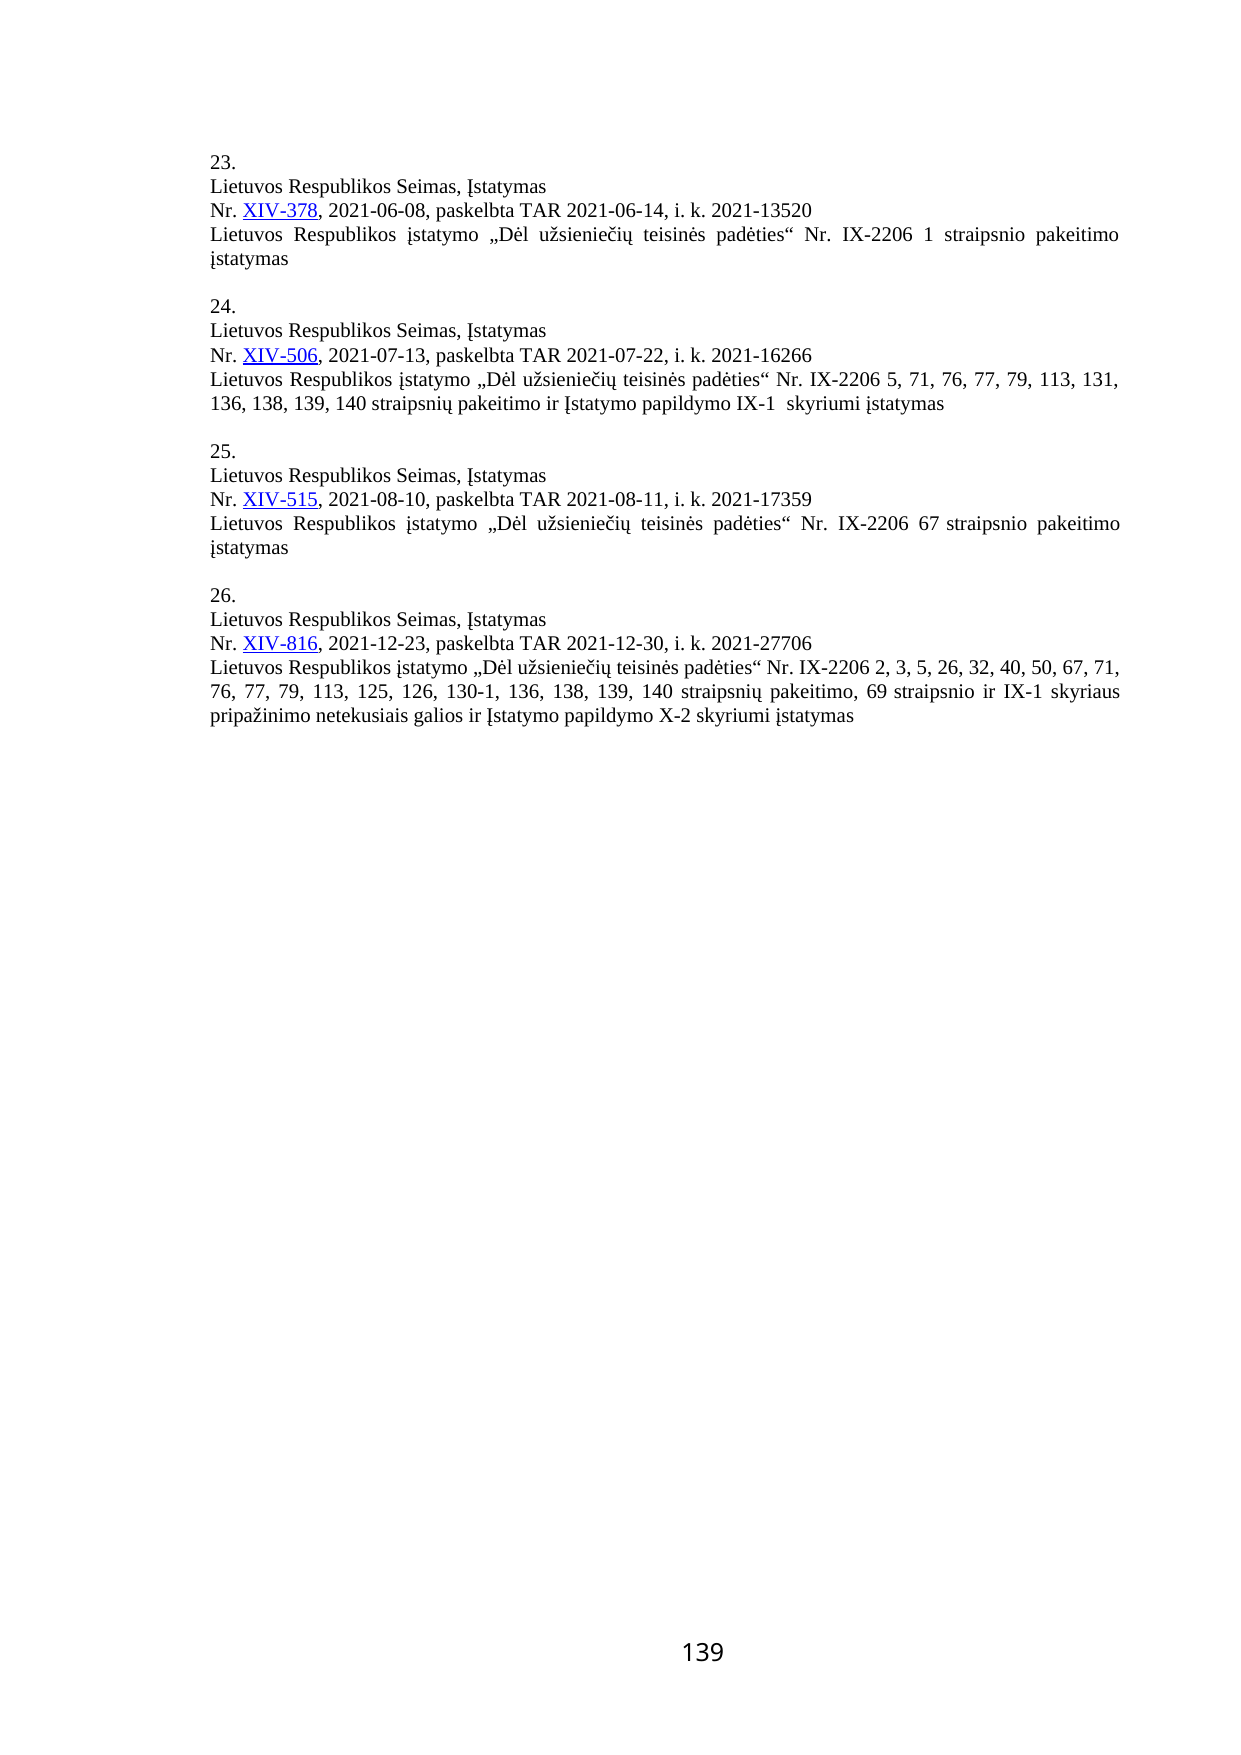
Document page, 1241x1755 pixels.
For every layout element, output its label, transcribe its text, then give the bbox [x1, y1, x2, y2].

text Lietuvos Respublikos įstatymo „Dėl užsieniečių teisinės padėties“ Nr. IX-2206 5, 71, 76, 77, 79, 113, 131, 136, 138, 139, 140 straipsnių pakeitimo ir Įstatymo papildymo IX-1 skyriumi įstatymas [210, 367, 1120, 415]
text Lietuvos Respublikos įstatymo „Dėl užsieniečių teisinės padėties“ Nr. IX-2206 1 straipsnio pakeitimo įstatymas [210, 222, 1120, 270]
text Lietuvos Respublikos Seimas, Įstatymas [210, 318, 1120, 342]
text Lietuvos Respublikos Seimas, Įstatymas [210, 463, 1120, 487]
text Lietuvos Respublikos Seimas, Įstatymas [210, 607, 1120, 631]
text 25. [210, 439, 1120, 463]
text Lietuvos Respublikos įstatymo „Dėl užsieniečių teisinės padėties“ Nr. IX-2206 2, 3, 5, 26, 32, 40, 50, 67, 71, 76, 77, 79, 113, 125, 126, 130-1, 136, 138, 139, 140 straipsnių pakeitimo, 69 straipsnio ir IX-1 skyriaus pripažinimo netekusiais galios ir Įstatymo papildymo X-2 skyriumi įstatymas [210, 655, 1120, 727]
text Nr. XIV-515, 2021-08-10, paskelbta TAR 2021-08-11, i. k. 2021-17359 [210, 487, 1120, 511]
text 24. [210, 294, 1120, 318]
text 23. [210, 150, 1120, 174]
text Nr. XIV-816, 2021-12-23, paskelbta TAR 2021-12-30, i. k. 2021-27706 [210, 631, 1120, 655]
text Nr. XIV-506, 2021-07-13, paskelbta TAR 2021-07-22, i. k. 2021-16266 [210, 342, 1120, 367]
text Nr. XIV-378, 2021-06-08, paskelbta TAR 2021-06-14, i. k. 2021-13520 [210, 198, 1120, 222]
text Lietuvos Respublikos Seimas, Įstatymas [210, 174, 1120, 198]
text 26. [210, 583, 1120, 607]
text Lietuvos Respublikos įstatymo „Dėl užsieniečių teisinės padėties“ Nr. IX-2206 67 straipsnio pakeitimo įstatymas [210, 511, 1120, 559]
